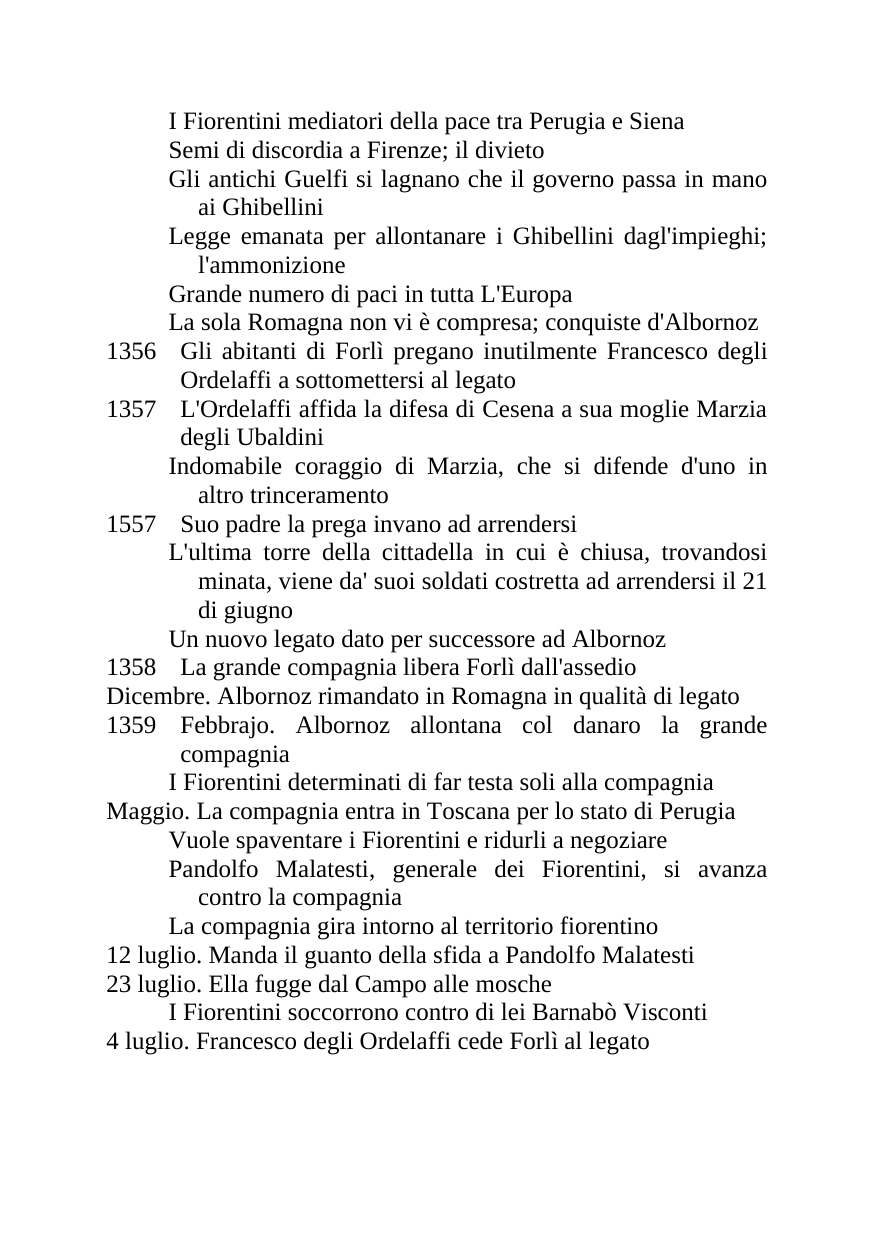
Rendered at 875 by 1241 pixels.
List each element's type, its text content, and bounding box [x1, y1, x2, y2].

text 1359 Febbrajo. Albornoz allontana col danaro la grande compagnia [106, 710, 768, 767]
text Legge emanata per allontanare i Ghibellini dagl'impieghi; l'ammonizione [168, 221, 768, 279]
text 12 luglio. Manda il guanto della sfida a Pandolfo Malatesti [106, 940, 768, 969]
text Semi di discordia a Firenze; il divieto [168, 135, 768, 164]
text I Fiorentini determinati di far testa soli alla compagnia [168, 767, 768, 796]
text 1358 La grande compagnia libera Forlì dall'assedio [106, 652, 768, 681]
text 1356 Gli abitanti di Forlì pregano inutilmente Francesco degli Ordelaffi a sottomettersi al legato [106, 336, 768, 394]
text Indomabile coraggio di Marzia, che si difende d'uno in altro trinceramento [168, 451, 768, 509]
text Pandolfo Malatesti, generale dei Fiorentini, si avanza contro la compagnia [168, 854, 768, 911]
text 1557 Suo padre la prega invano ad arrendersi [106, 509, 768, 537]
text Maggio. La compagnia entra in Toscana per lo stato di Perugia [106, 796, 768, 825]
text 4 luglio. Francesco degli Ordelaffi cede Forlì al legato [106, 1026, 768, 1055]
text Grande numero di paci in tutta L'Europa [168, 279, 768, 307]
text La compagnia gira intorno al territorio fiorentino [168, 911, 768, 940]
text 23 luglio. Ella fugge dal Campo alle mosche [106, 969, 768, 997]
text I Fiorentini mediatori della pace tra Perugia e Siena [168, 106, 768, 135]
text Gli antichi Guelfi si lagnano che il governo passa in mano ai Ghibellini [168, 164, 768, 221]
text Dicembre. Albornoz rimandato in Romagna in qualità di legato [106, 681, 768, 710]
text I Fiorentini soccorrono contro di lei Barnabò Visconti [168, 997, 768, 1026]
text Un nuovo legato dato per successore ad Albornoz [168, 624, 768, 652]
text La sola Romagna non vi è compresa; conquiste d'Albornoz [168, 307, 768, 336]
text L'ultima torre della cittadella in cui è chiusa, trovandosi minata, viene da' suoi soldati costretta ad arrendersi il 21 di giugno [168, 537, 768, 624]
text 1357 L'Ordelaffi affida la difesa di Cesena a sua moglie Marzia degli Ubaldini [106, 394, 768, 451]
text Vuole spaventare i Fiorentini e ridurli a negoziare [168, 825, 768, 854]
